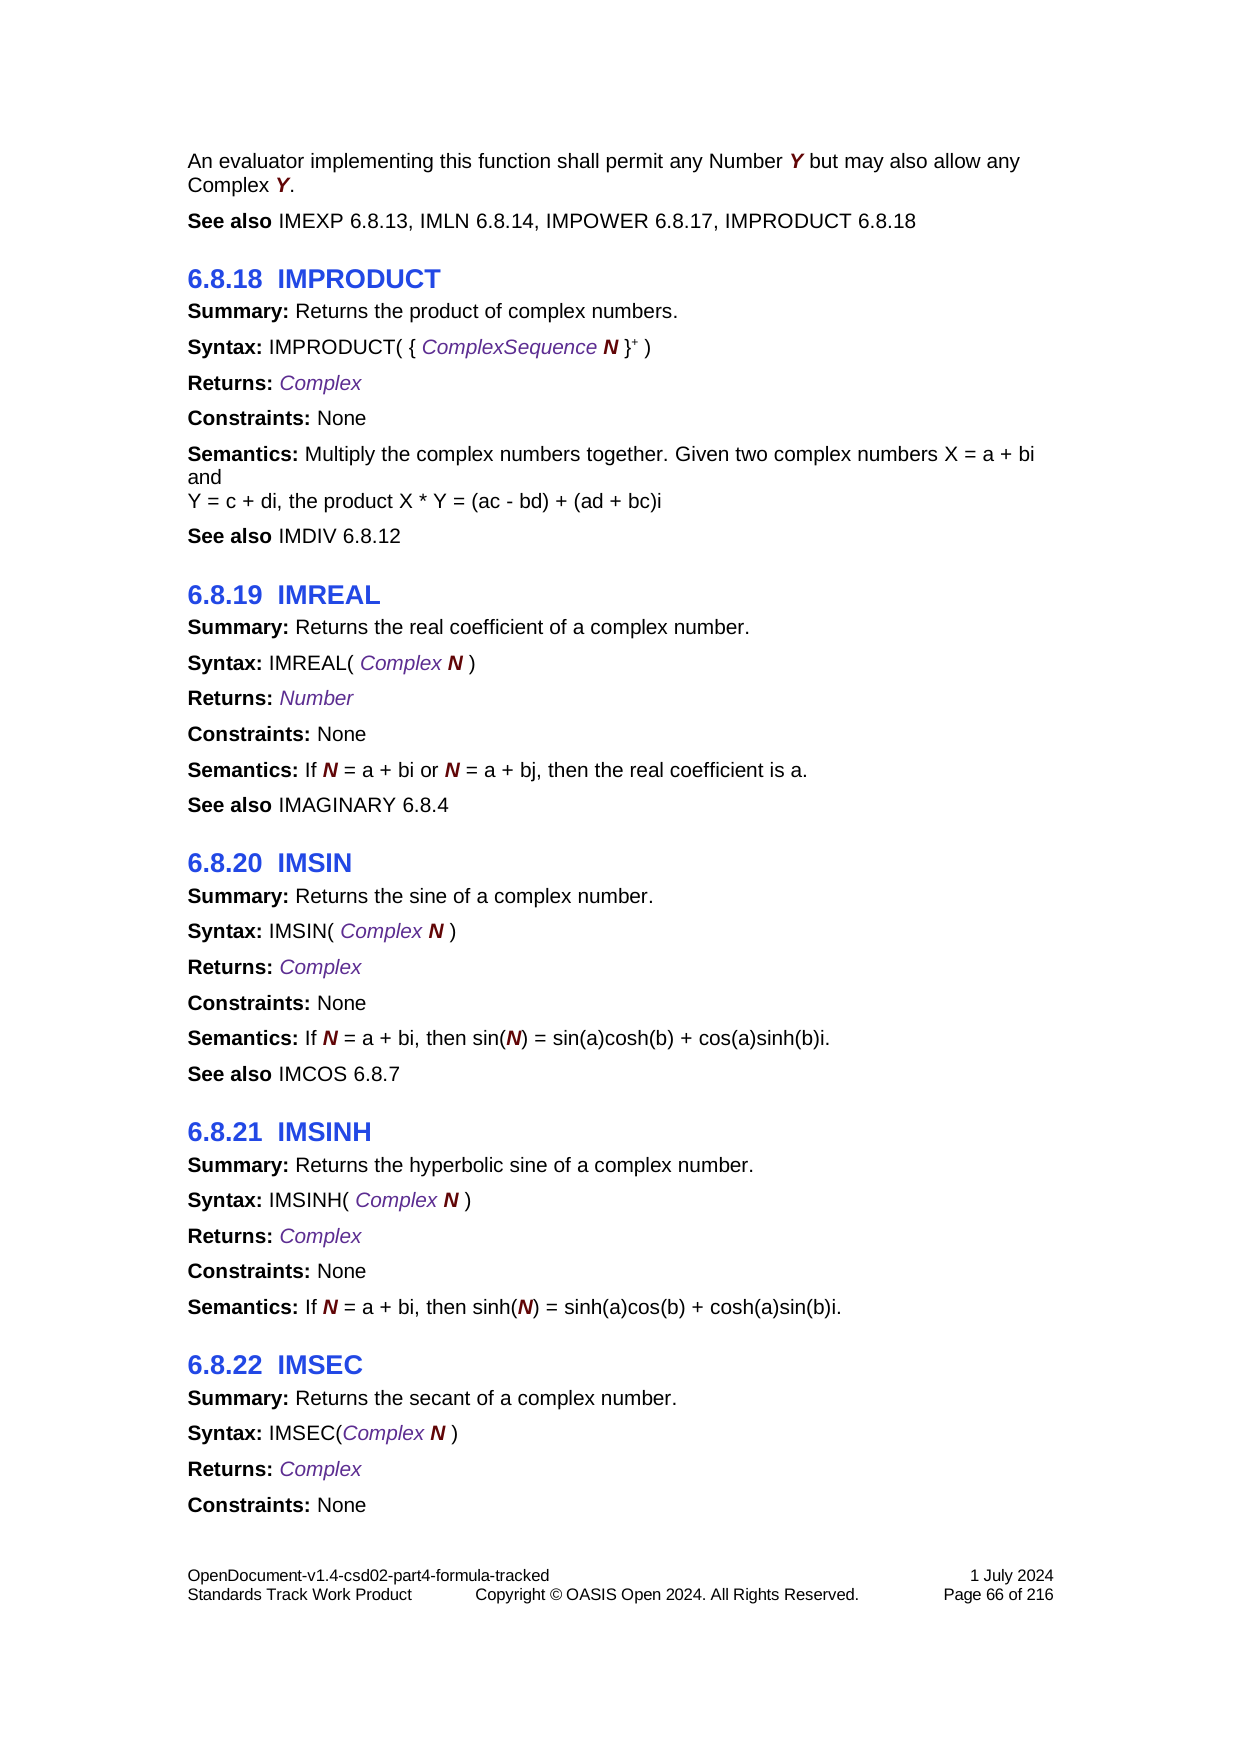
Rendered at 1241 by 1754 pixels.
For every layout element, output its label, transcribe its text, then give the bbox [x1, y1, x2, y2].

text Semantics: If N = a + bi, then sinh(N) = sinh(a)cos(b) + cosh(a)sin(b)i. [187, 1296, 1053, 1319]
text Syntax: IMREAL( Complex N ) [187, 651, 1053, 675]
subtitle IMSIN [187, 848, 1053, 878]
text Summary: Returns the real coefficient of a complex number. [187, 616, 1053, 639]
text See also IMDIV 6.8.12 [187, 525, 1053, 548]
text Semantics: If N = a + bi, then sin(N) = sin(a)cosh(b) + cos(a)sinh(b)i. [187, 1027, 1053, 1050]
text Syntax: IMSIN( Complex N ) [187, 920, 1053, 943]
text Constraints: None [187, 1493, 1053, 1517]
text Returns: Complex [187, 956, 1053, 979]
text Constraints: None [187, 407, 1053, 430]
text Returns: Number [187, 687, 1053, 710]
text Syntax: IMSEC(Complex N ) [187, 1422, 1053, 1445]
text Summary: Returns the hyperbolic sine of a complex number. [187, 1153, 1053, 1177]
subtitle IMSEC [187, 1350, 1053, 1380]
text Summary: Returns the secant of a complex number. [187, 1386, 1053, 1410]
text Constraints: None [187, 1260, 1053, 1283]
text Summary: Returns the sine of a complex number. [187, 884, 1053, 908]
text Syntax: IMSINH( Complex N ) [187, 1189, 1053, 1212]
text Syntax: IMPRODUCT( { ComplexSequence N }+ ) [187, 335, 1053, 359]
text Constraints: None [187, 722, 1053, 746]
text See also IMCOS 6.8.7 [187, 1062, 1053, 1086]
text An evaluator implementing this function shall permit any Number Y but may also allow any Complex Y. [187, 150, 1053, 197]
subtitle IMSINH [187, 1117, 1053, 1147]
text See also IMEXP 6.8.13, IMLN 6.8.14, IMPOWER 6.8.17, IMPRODUCT 6.8.18 [187, 209, 1053, 233]
subtitle IMPRODUCT [187, 264, 1053, 294]
text Constraints: None [187, 991, 1053, 1015]
text See also IMAGINARY 6.8.4 [187, 794, 1053, 817]
subtitle IMREAL [187, 579, 1053, 609]
text Returns: Complex [187, 1457, 1053, 1481]
text Returns: Complex [187, 371, 1053, 394]
text Summary: Returns the product of complex numbers. [187, 300, 1053, 323]
text Semantics: Multiply the complex numbers together. Given two complex numbers X = a + bi and Y = c + di, the product X * Y = (ac - bd) + (ad + bc)i [187, 442, 1053, 513]
text Semantics: If N = a + bi or N = a + bj, then the real coefficient is a. [187, 758, 1053, 782]
text Returns: Complex [187, 1224, 1053, 1248]
